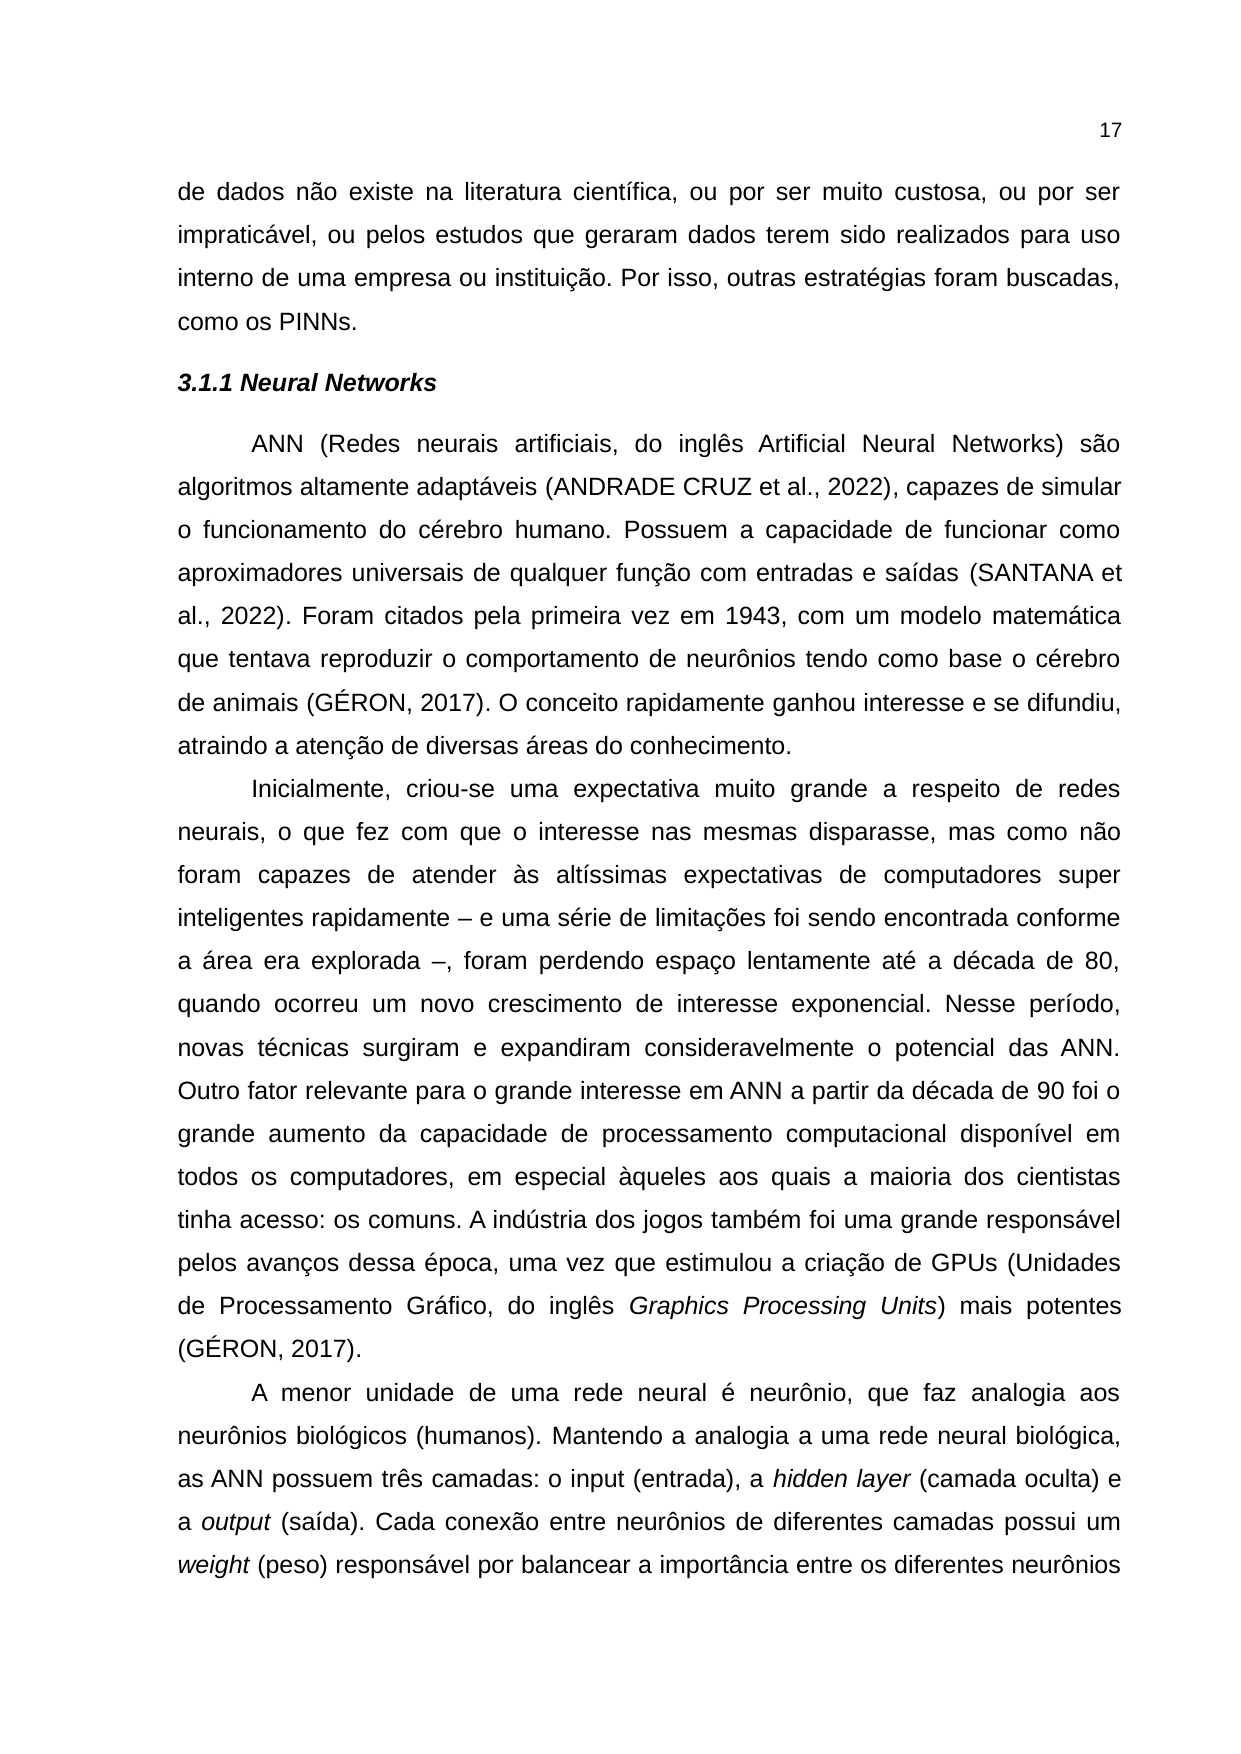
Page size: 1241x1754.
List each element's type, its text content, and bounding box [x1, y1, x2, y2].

subtitle Neural Networks [177, 368, 1122, 396]
text A menor unidade de uma rede neural é neurônio, que faz analogia aos neurônios biológicos (humanos). Mantendo a analogia a uma rede neural biológica, as ANN possuem três camadas: o input (entrada), a hidden layer (camada oculta) e a output (saída). Cada conexão entre neurônios de diferentes camadas possui um weight (peso) responsável por balancear a importância entre os diferentes neurônios [177, 1377, 1122, 1579]
text ANN (Redes neurais artificiais, do inglês Artificial Neural Networks) são algoritmos altamente adaptáveis (ANDRADE CRUZ et al., 2022), capazes de simular o funcionamento do cérebro humano. Possuem a capacidade de funcionar como aproximadores universais de qualquer função com entradas e saídas (SANTANA et al., 2022). Foram citados pela primeira vez em 1943, com um modelo matemática que tentava reproduzir o comportamento de neurônios tendo como base o cérebro de animais (GÉRON, 2017). O conceito rapidamente ganhou interesse e se difundiu, atraindo a atenção de diversas áreas do conhecimento. [177, 429, 1122, 759]
text Inicialmente, criou-se uma expectativa muito grande a respeito de redes neurais, o que fez com que o interesse nas mesmas disparasse, mas como não foram capazes de atender às altíssimas expectativas de computadores super inteligentes rapidamente – e uma série de limitações foi sendo encontrada conforme a área era explorada –, foram perdendo espaço lentamente até a década de 80, quando ocorreu um novo crescimento de interesse exponencial. Nesse período, novas técnicas surgiram e expandiram consideravelmente o potencial das ANN. Outro fator relevante para o grande interesse em ANN a partir da década de 90 foi o grande aumento da capacidade de processamento computacional disponível em todos os computadores, em especial àqueles aos quais a maioria dos cientistas tinha acesso: os comuns. A indústria dos jogos também foi uma grande responsável pelos avanços dessa época, uma vez que estimulou a criação de GPUs (Unidades de Processamento Gráfico, do inglês Graphics Processing Units) mais potentes (GÉRON, 2017). [177, 774, 1122, 1363]
text de dados não existe na literatura científica, ou por ser muito custosa, ou por ser impraticável, ou pelos estudos que geraram dados terem sido realizados para uso interno de uma empresa ou instituição. Por isso, outras estratégias foram buscadas, como os PINNs. [177, 177, 1122, 335]
